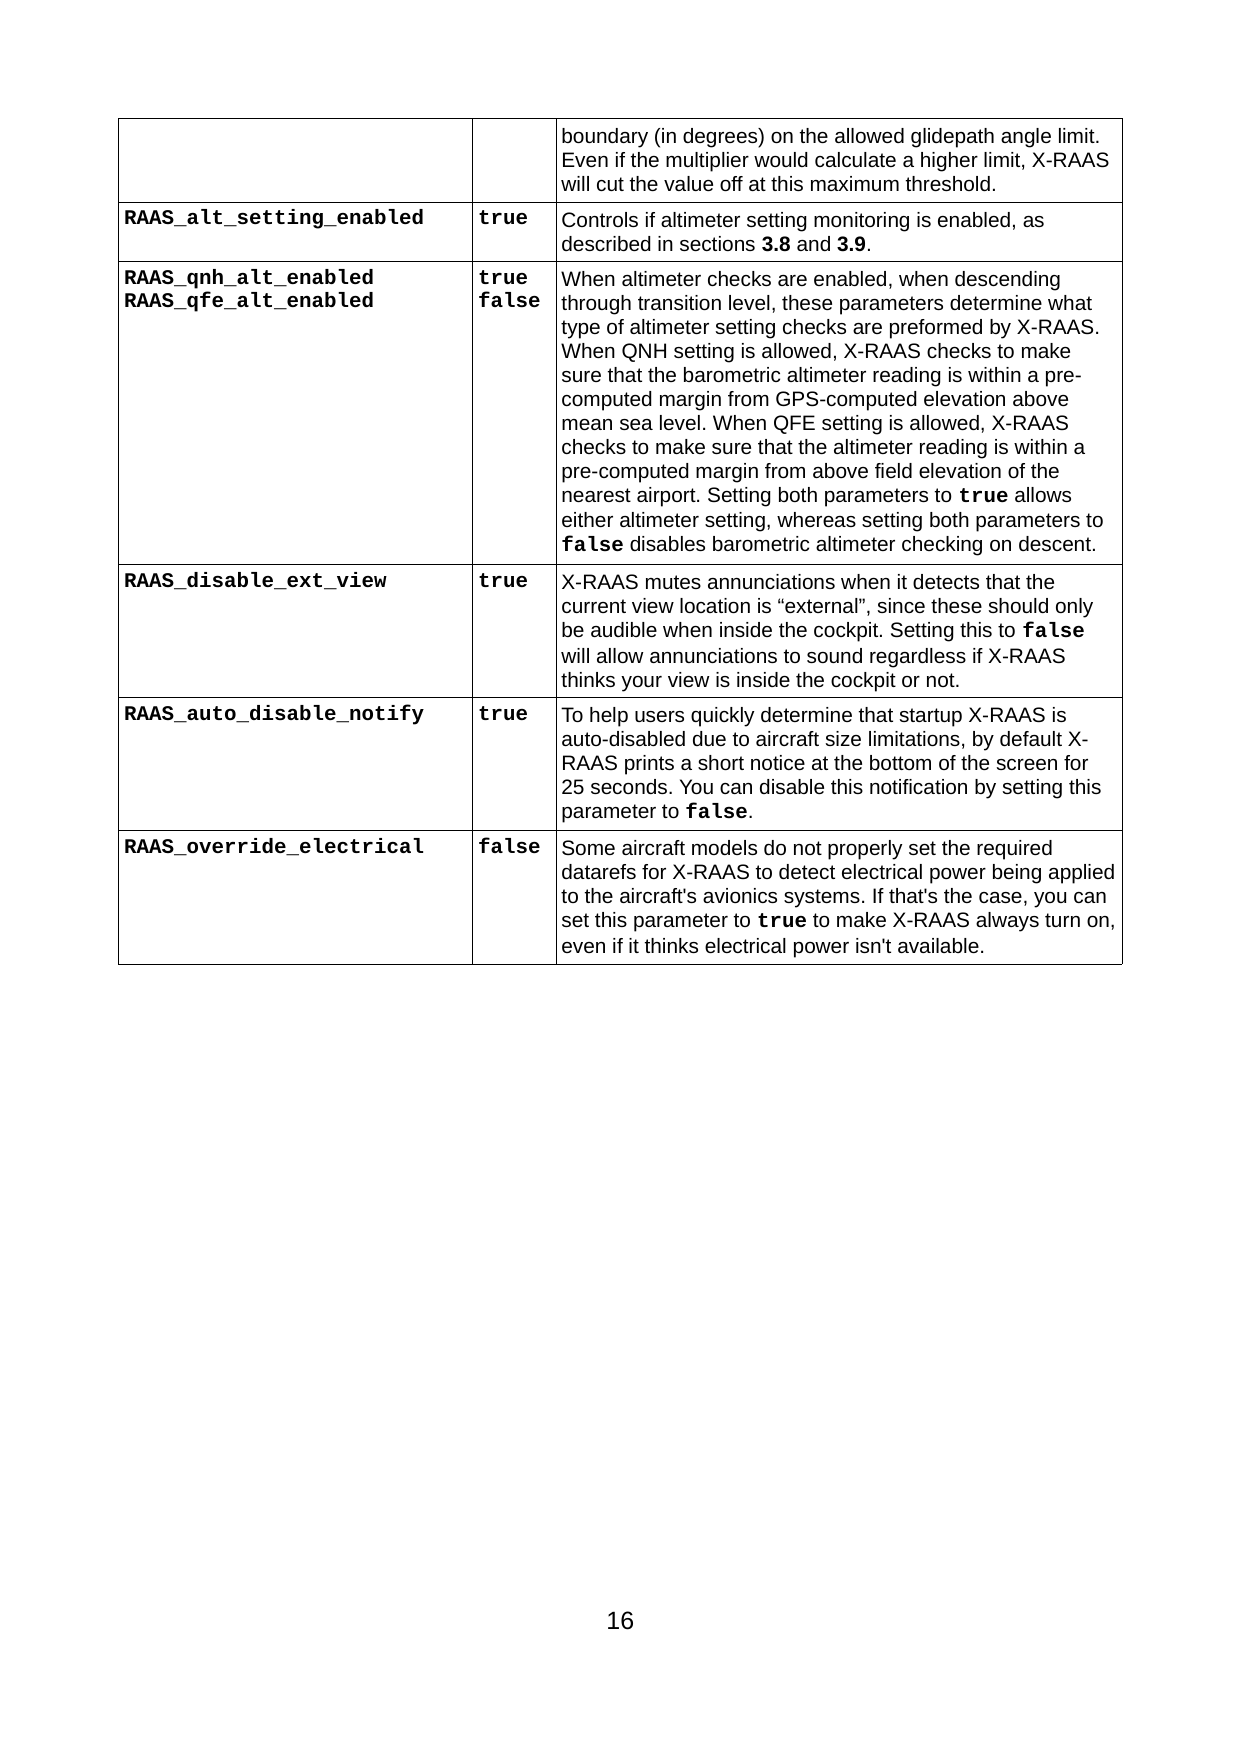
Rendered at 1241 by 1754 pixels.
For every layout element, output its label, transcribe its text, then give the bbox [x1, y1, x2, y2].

table_cell When altimeter checks are enabled, when descending through transition level, these parameters determine what type of altimeter setting checks are preformed by X-RAAS. When QNH setting is allowed, X-RAAS checks to make sure that the barometric altimeter reading is within a pre-computed margin from GPS-computed elevation above mean sea level. When QFE setting is allowed, X-RAAS checks to make sure that the altimeter reading is within a pre-computed margin from above field elevation of the nearest airport. Setting both parameters to true allows either altimeter setting, whereas setting both parameters to false disables barometric altimeter checking on descent. [557, 262, 1122, 564]
table_cell RAAS_disable_ext_view [119, 565, 472, 697]
table_cell true [473, 565, 556, 697]
table_cell false [473, 831, 556, 963]
table_cell X-RAAS mutes annunciations when it detects that the current view location is “external”, since these should only be audible when inside the cockpit. Setting this to false will allow annunciations to sound regardless if X-RAAS thinks your view is inside the cockpit or not. [557, 565, 1122, 697]
table_cell To help users quickly determine that startup X-RAAS is auto-disabled due to aircraft size limitations, by default X-RAAS prints a short notice at the bottom of the screen for 25 seconds. You can disable this notification by setting this parameter to false. [557, 698, 1122, 830]
table_cell RAAS_override_electrical [119, 831, 472, 963]
table_cell boundary (in degrees) on the allowed glidepath angle limit. Even if the multiplier would calculate a higher limit, X-RAAS will cut the value off at this maximum threshold. [557, 119, 1122, 202]
table_cell Some aircraft models do not properly set the required datarefs for X-RAAS to detect electrical power being applied to the aircraft's avionics systems. If that's the case, you can set this parameter to true to make X-RAAS always turn on, even if it thinks electrical power isn't available. [557, 831, 1122, 963]
table_cell [473, 119, 556, 202]
table_cell true [473, 203, 556, 261]
table_cell true [473, 698, 556, 830]
table_cell RAAS_alt_setting_enabled [119, 203, 472, 261]
table_cell Controls if altimeter setting monitoring is enabled, as described in sections 3.8 and 3.9. [557, 203, 1122, 261]
table_cell RAAS_qnh_alt_enabled RAAS_qfe_alt_enabled [119, 262, 472, 564]
table_cell RAAS_auto_disable_notify [119, 698, 472, 830]
table_cell [119, 119, 472, 202]
table_cell true false [473, 262, 556, 564]
